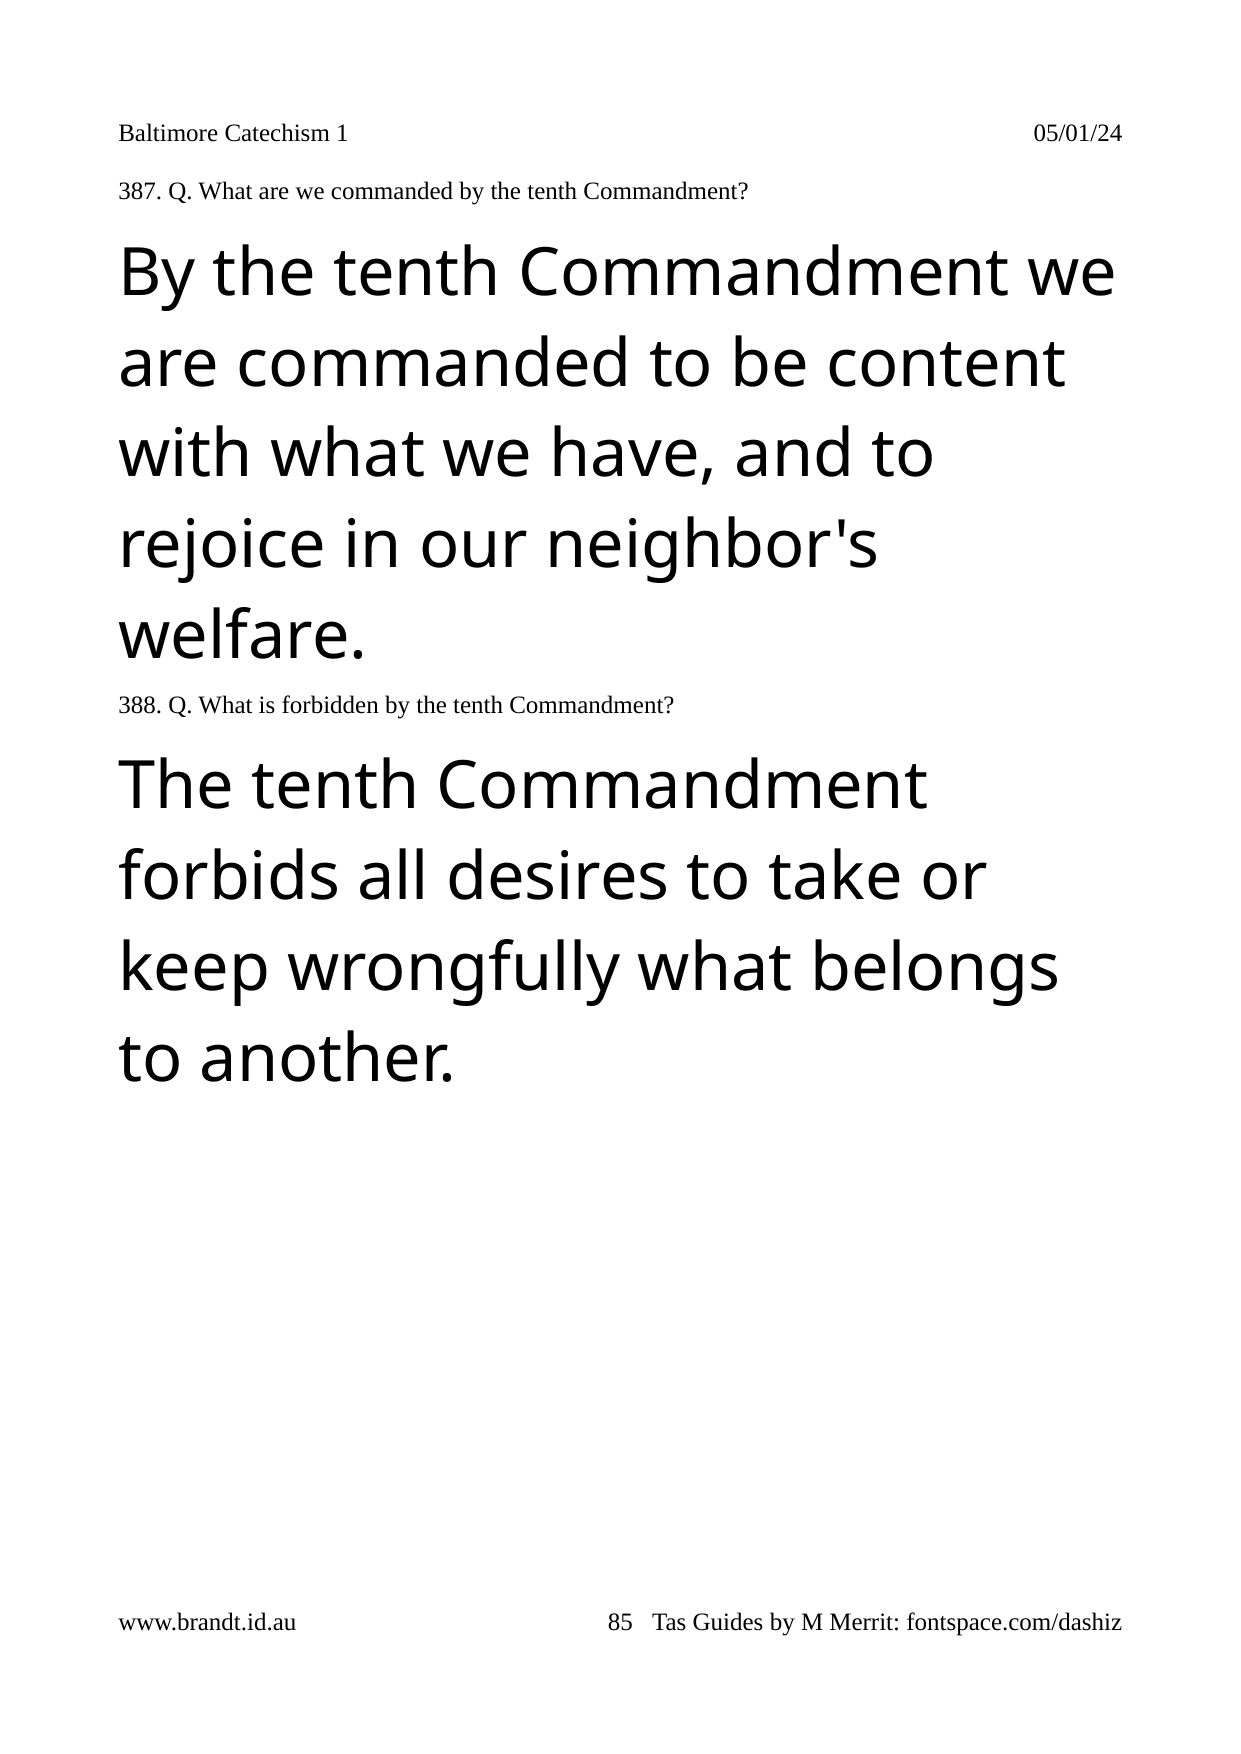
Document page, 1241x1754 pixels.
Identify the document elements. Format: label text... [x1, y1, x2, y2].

text The tenth Commandment forbids all desires to take or keep wrongfully what belongs to another. [118, 737, 1122, 1101]
text 387. Q. What are we commanded by the tenth Commandment? [118, 176, 1122, 205]
text By the tenth Commandment we are commanded to be content with what we have, and to rejoice in our neighbor's welfare. [118, 224, 1122, 678]
text 388. Q. What is forbidden by the tenth Commandment? [118, 690, 1122, 719]
